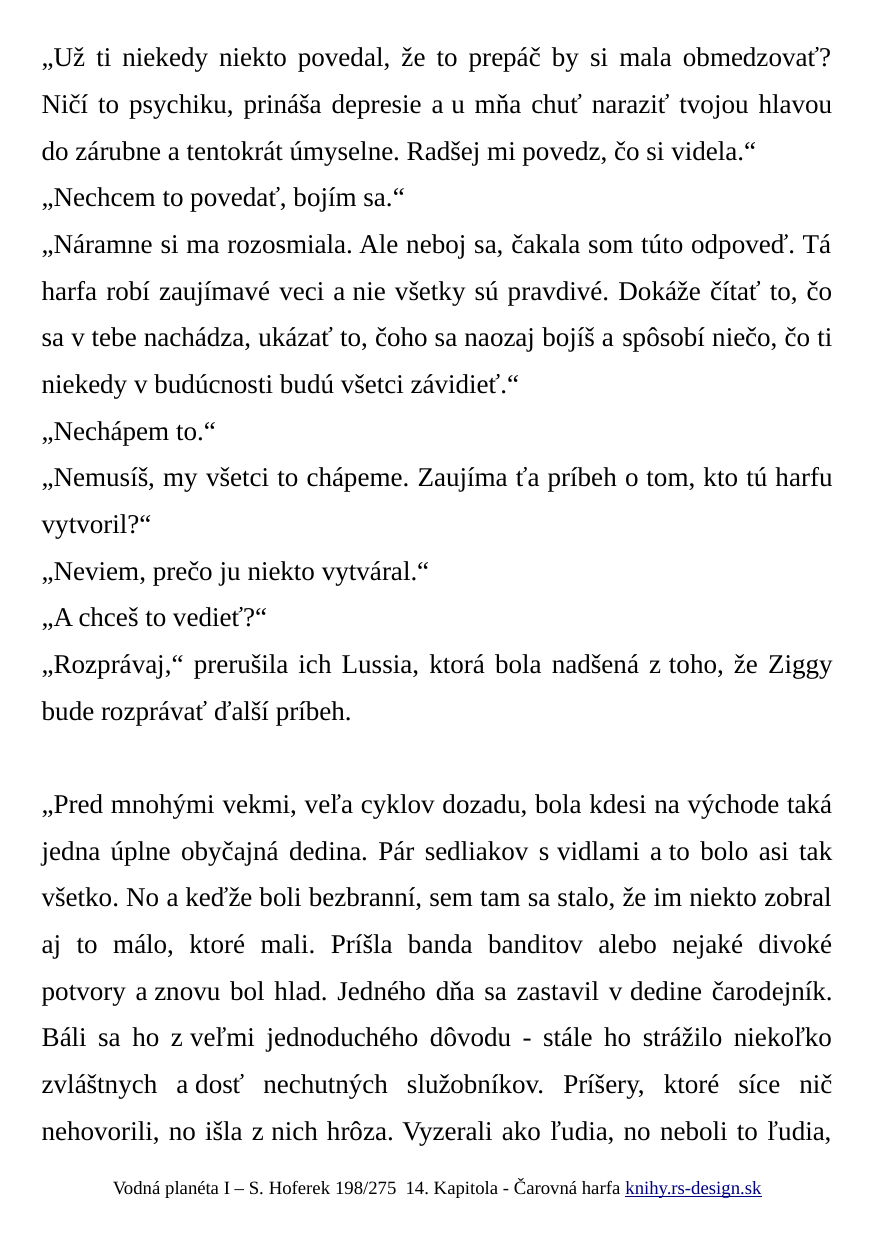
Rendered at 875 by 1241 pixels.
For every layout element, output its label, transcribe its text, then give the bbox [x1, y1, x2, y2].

text „Neviem, prečo ju niekto vytváral.“ [41, 555, 833, 586]
text „Pred mnohými vekmi, veľa cyklov dozadu, bola kdesi na východe taká jedna úplne obyčajná dedina. Pár sedliakov s vidlami a to bolo asi tak všetko. No a keďže boli bezbranní, sem tam sa stalo, že im niekto zobral aj to málo, ktoré mali. Príšla banda banditov alebo nejaké divoké potvory a znovu bol hlad. Jedného dňa sa zastavil v dedine čarodejník. Báli sa ho z veľmi jednoduchého dôvodu - stále ho strážilo niekoľko zvláštnych a dosť nechutných služobníkov. Príšery, ktoré síce nič nehovorili, no išla z nich hrôza. Vyzerali ako ľudia, no neboli to ľudia, [41, 788, 833, 1146]
text „Nechcem to povedať, bojím sa.“ [41, 181, 833, 212]
text „Nemusíš, my všetci to chápeme. Zaujíma ťa príbeh o tom, kto tú harfu vytvoril?“ [41, 461, 833, 539]
text „Rozprávaj,“ prerušila ich Lussia, ktorá bola nadšená z toho, že Ziggy bude rozprávať ďalší príbeh. [41, 648, 833, 726]
text „A chceš to vedieť?“ [41, 601, 833, 632]
text „Už ti niekedy niekto povedal, že to prepáč by si mala obmedzovať? Ničí to psychiku, prináša depresie a u mňa chuť naraziť tvojou hlavou do zárubne a tentokrát úmyselne. Radšej mi povedz, čo si videla.“ [41, 41, 833, 166]
text „Náramne si ma rozosmiala. Ale neboj sa, čakala som túto odpoveď. Tá harfa robí zaujímavé veci a nie všetky sú pravdivé. Dokáže čítať to, čo sa v tebe nachádza, ukázať to, čoho sa naozaj bojíš a spôsobí niečo, čo ti niekedy v budúcnosti budú všetci závidieť.“ [41, 228, 833, 399]
text „Nechápem to.“ [41, 415, 833, 446]
